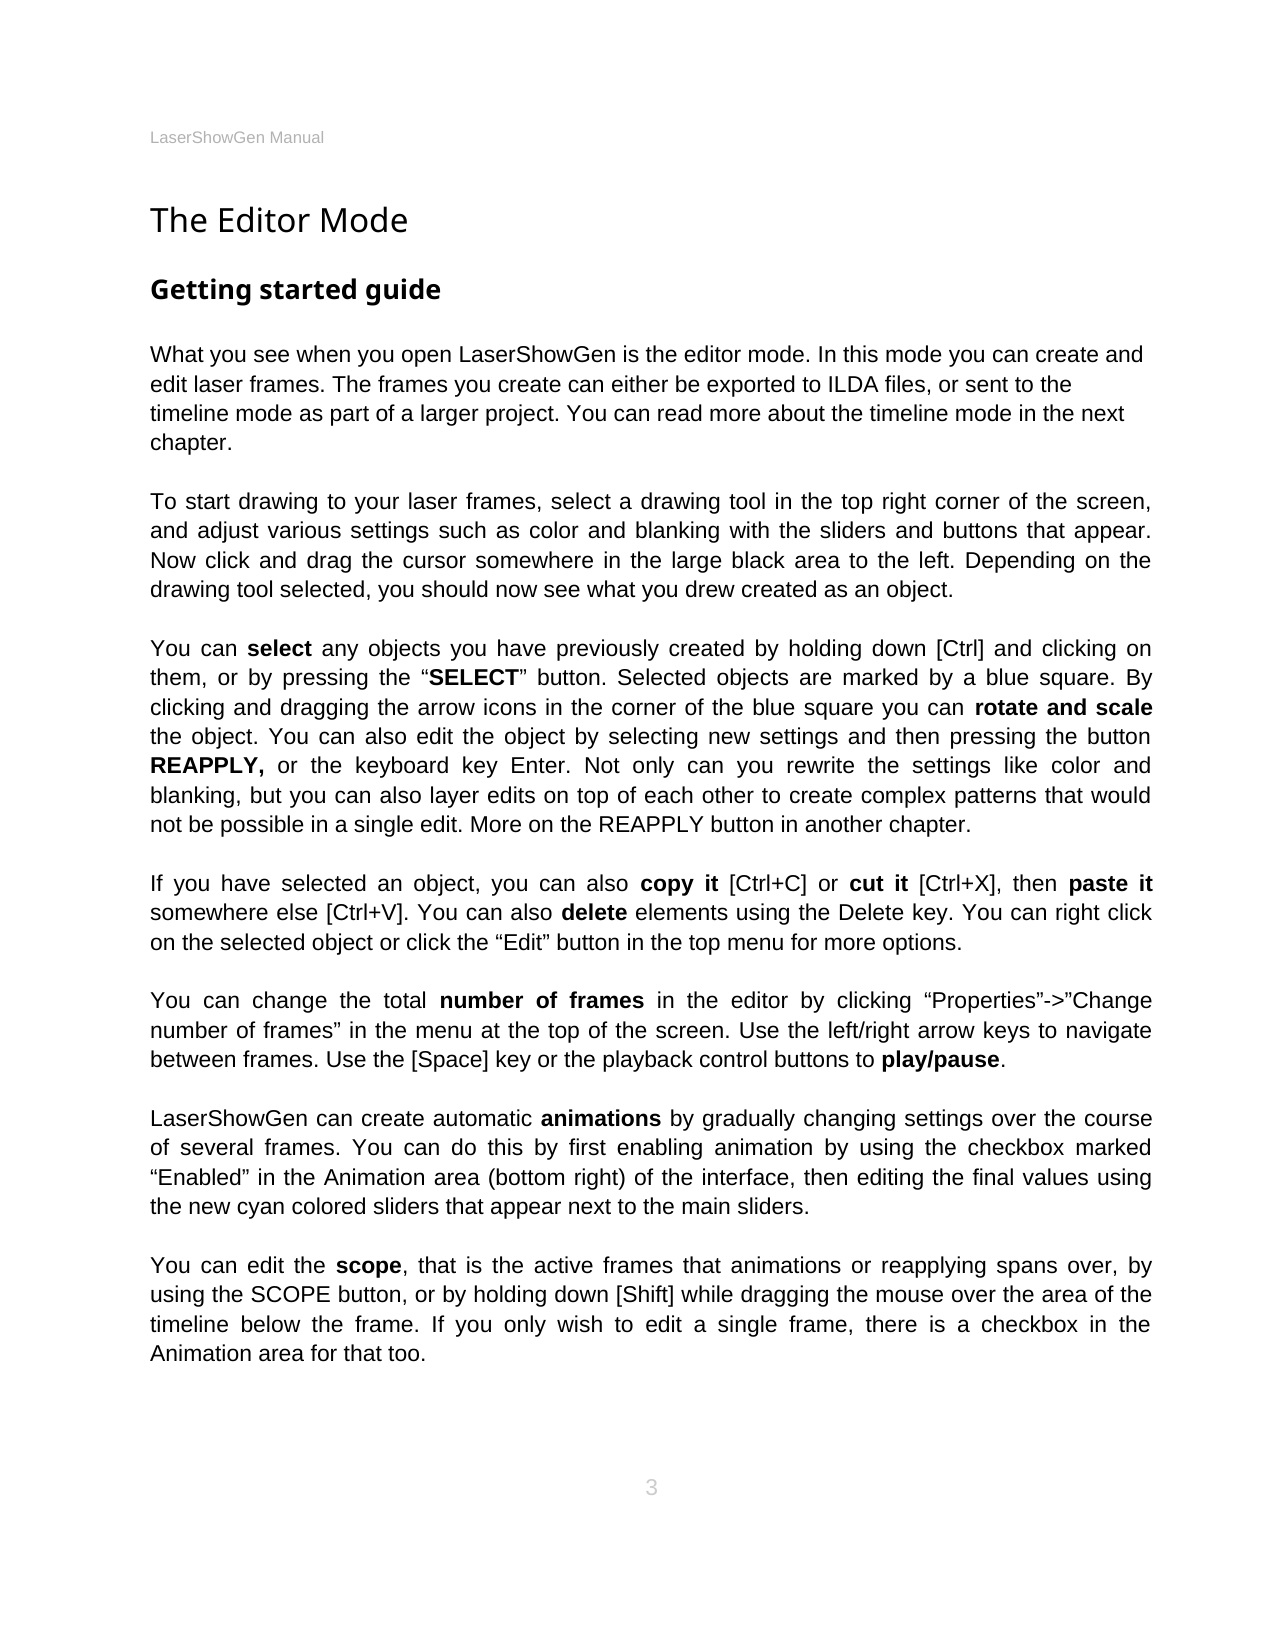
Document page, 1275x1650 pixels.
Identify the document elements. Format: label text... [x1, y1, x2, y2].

subtitle Getting started guide [150, 270, 1153, 307]
text LaserShowGen can create automatic animations by gradually changing settings over the course of several frames. You can do this by first enabling animation by using the checkbox marked “Enabled” in the Animation area (bottom right) of the interface, then editing the final values using the new cyan colored sliders that appear next to the main sliders. [150, 1106, 1153, 1219]
text You can change the total number of frames in the editor by clicking “Properties”->”Change number of frames” in the menu at the top of the screen. Use the left/right arrow keys to navigate between frames. Use the [Space] key or the playback control buttons to play/pause. [150, 988, 1153, 1072]
subtitle The Editor Mode [150, 197, 1153, 242]
text If you have selected an object, you can also copy it [Ctrl+C] or cut it [Ctrl+X], then paste it somewhere else [Ctrl+V]. You can also delete elements using the Delete key. You can right click on the selected object or click the “Edit” button in the top menu for more options. [150, 871, 1153, 955]
text To start drawing to your laser frames, select a drawing tool in the top right corner of the screen, and adjust various settings such as color and blanking with the sliders and buttons that appear. Now click and drag the cursor somewhere in the large black area to the left. Depending on the drawing tool selected, you should now see what you drew created as an object. [150, 489, 1153, 602]
text What you see when you open LaserShowGen is the editor mode. In this mode you can create and edit laser frames. The frames you create can either be exported to ILDA files, or sent to the timeline mode as part of a larger project. You can read more about the timeline mode in the next chapter. [150, 342, 1153, 456]
text You can select any objects you have previously created by holding down [Ctrl] and clicking on them, or by pressing the “SELECT” button. Selected objects are marked by a blue square. By clicking and dragging the arrow icons in the corner of the blue square you can rotate and scale the object. You can also edit the object by selecting new settings and then pressing the button REAPPLY, or the keyboard key Enter. Not only can you rewrite the settings like color and blanking, but you can also layer edits on top of each other to create complex patterns that would not be possible in a single edit. More on the REAPPLY button in another chapter. [150, 636, 1153, 837]
text You can edit the scope, that is the active frames that animations or reapplying spans over, by using the SCOPE button, or by holding down [Shift] while dragging the mouse over the area of the timeline below the frame. If you only wish to edit a single frame, there is a checkbox in the Animation area for that too. [150, 1252, 1153, 1366]
